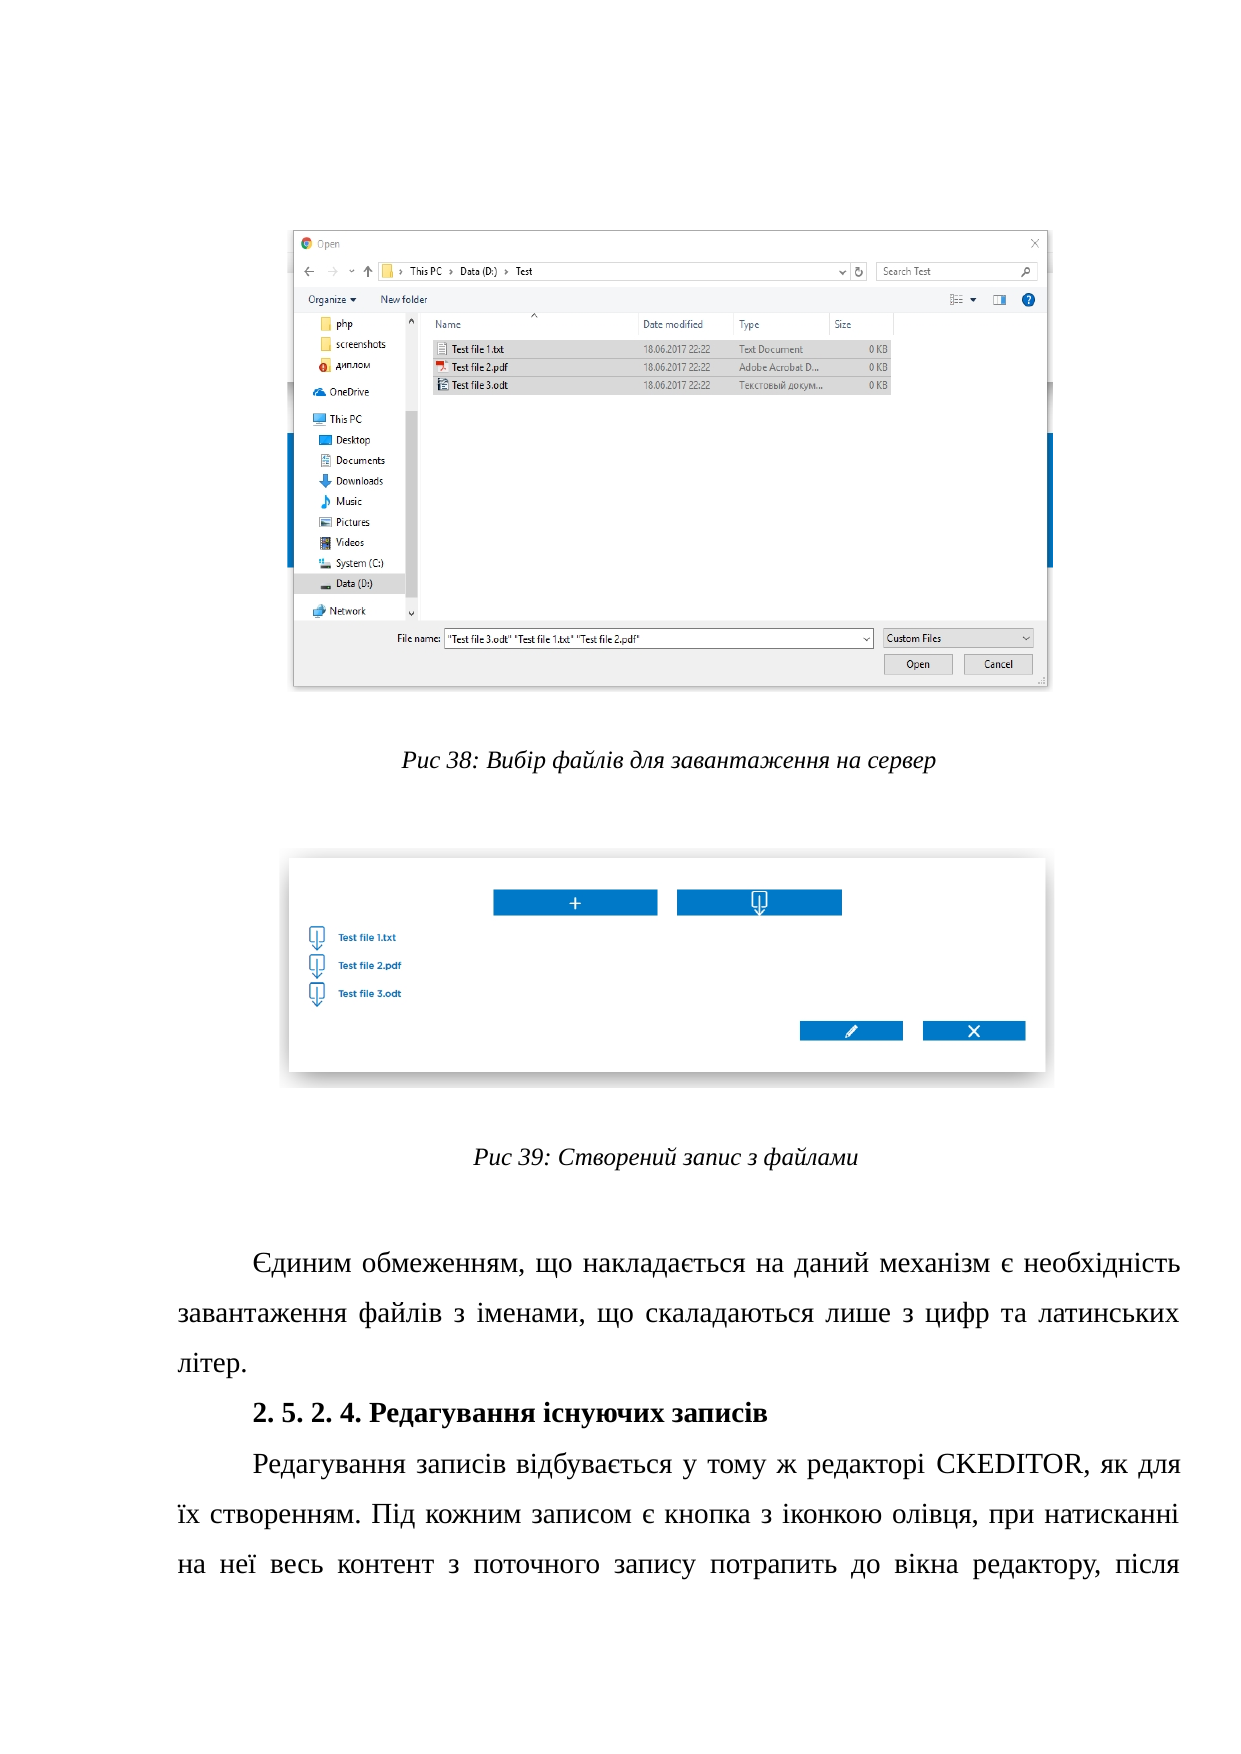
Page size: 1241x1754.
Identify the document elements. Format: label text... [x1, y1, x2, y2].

picture [279, 848, 1055, 1088]
text Єдиним обмеженням, що накладається на даний механізм є необхідність завантаження файлів з іменами, що скаладаються лише з цифр та латинських літер. [177, 1245, 1181, 1379]
text Редагування записів відбувається у тому ж редакторі CKEDITOR, як для їх створенням. Під кожним записом є кнопка з іконкою олівця, при натисканні на неї весь контент з поточного запису потрапить до вікна редактору, після [177, 1446, 1181, 1580]
text Рис 39: Створений запис з файлами [257, 1142, 1076, 1171]
text Рис 38: Вибір файлів для завантаження на сервер [261, 745, 1079, 774]
picture [287, 230, 1053, 692]
subtitle 2. 5. 2. 4. Редагування існуючих записів [177, 1396, 1181, 1429]
